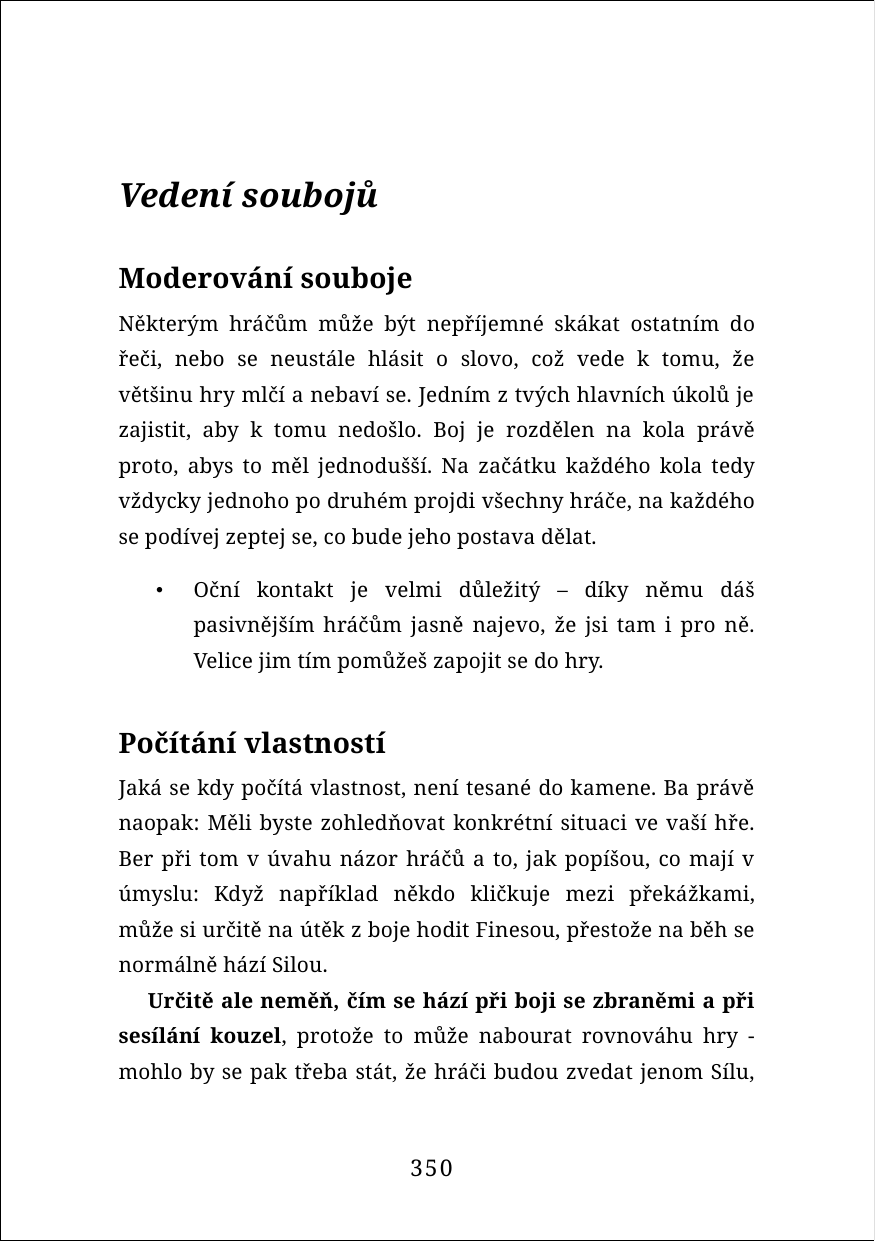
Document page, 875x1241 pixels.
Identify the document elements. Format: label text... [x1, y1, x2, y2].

text Jaká se kdy počítá vlastnost, není tesané do kamene. Ba právě naopak: Měli byste zohledňovat konkrétní situaci ve vaší hře. Ber při tom v úvahu názor hráčů a to, jak popíšou, co mají v úmyslu: Když například někdo kličkuje mezi překážkami, může si určitě na útěk z boje hodit Finesou, přestože na běh se normálně hází Silou. Určitě ale neměň, čím se hází při boji se zbraněmi a při sesílání kouzel, protože to může nabourat rovnováhu hry - mohlo by se pak třeba stát, že hráči budou zvedat jenom Sílu, [118, 773, 756, 1086]
list Oční kontakt je velmi důležitý – díky němu dáš pasivnějším hráčům jasně najevo, že jsi tam i pro ně. Velice jim tím pomůžeš zapojit se do hry. [156, 575, 756, 674]
text Některým hráčům může být nepříjemné skákat ostatním do řeči, nebo se neustále hlásit o slovo, což vede k tomu, že většinu hry mlčí a nebaví se. Jedním z tvých hlavních úkolů je zajistit, aby k tomu nedošlo. Boj je rozdělen na kola právě proto, abys to měl jednodušší. Na začátku každého kola tedy vždycky jednoho po druhém projdi všechny hráče, na každého se podívej zeptej se, co bude jeho postava dělat. [118, 309, 756, 550]
subtitle Počítání vlastností [118, 723, 756, 761]
subtitle Vedení soubojů [118, 172, 756, 217]
subtitle Moderování souboje [118, 258, 756, 297]
